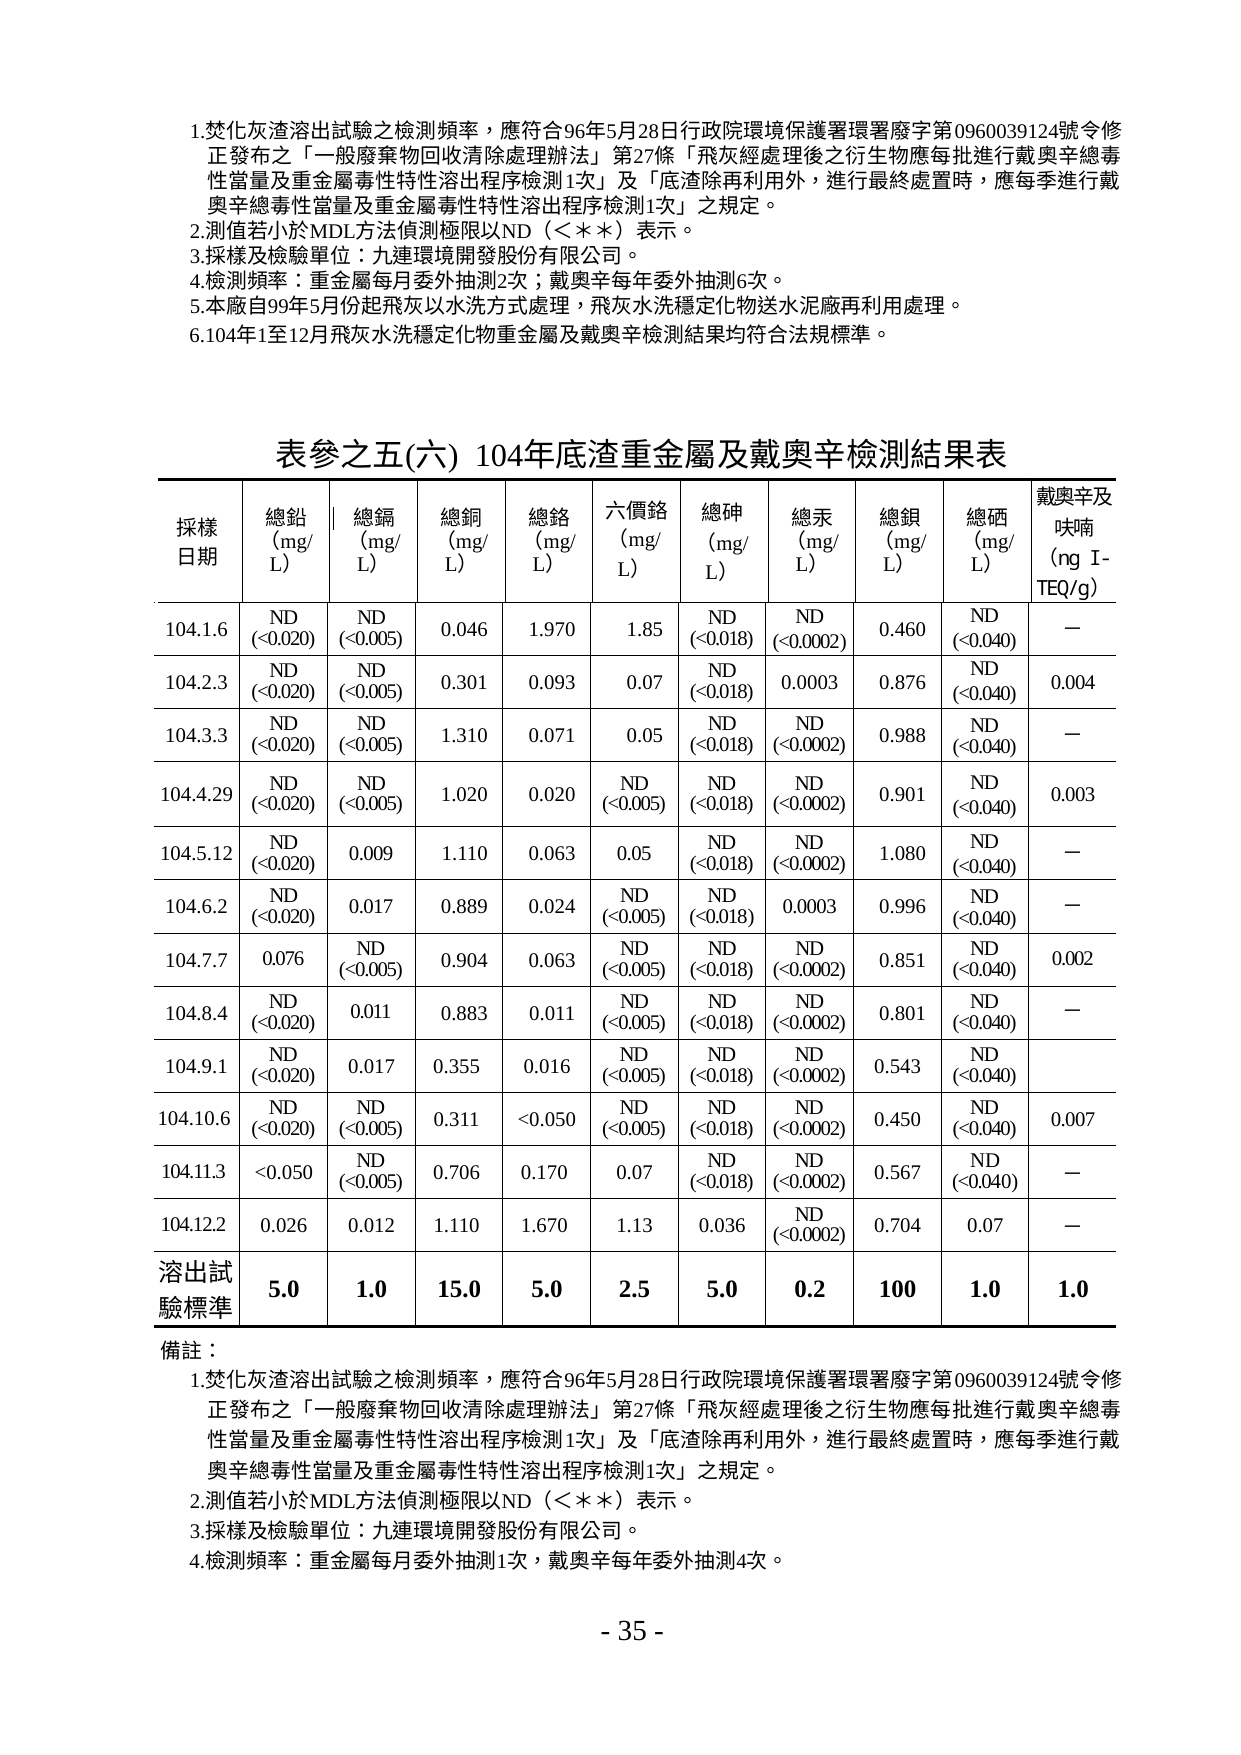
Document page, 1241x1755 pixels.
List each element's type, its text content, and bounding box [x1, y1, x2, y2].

table_cell 5.0 [240, 1252, 327, 1325]
table_cell 1.020 [416, 762, 502, 826]
table_cell 0.017 [328, 1040, 415, 1092]
table_cell ND (<0.005) [328, 603, 415, 655]
table_cell ND (<0.0002) [766, 934, 853, 986]
table_cell <0.050 [240, 1146, 327, 1198]
table_cell 0.996 [854, 880, 941, 932]
table_cell 0.311 [416, 1093, 502, 1145]
table_cell ND (<0.020) [240, 1040, 327, 1092]
table_cell 溶出試驗標準 [154, 1252, 239, 1325]
table_cell ND (<0.020) [240, 709, 327, 761]
table_cell 0.07 [591, 1146, 678, 1198]
table_cell 104.6.2 [154, 880, 239, 932]
table_cell 104.3.3 [154, 709, 239, 761]
table_cell ND (<0.005) [328, 1093, 415, 1145]
table_cell ND (<0.020) [240, 762, 327, 826]
table_cell ND (<0.020) [240, 603, 327, 655]
table_cell 0.460 [854, 603, 941, 655]
table_cell ND (<0.040) [942, 987, 1028, 1039]
table_cell 100 [854, 1252, 941, 1325]
table_cell ND (<0.0002) [766, 1146, 853, 1198]
table_header 總銅 （mg/L） [418, 481, 505, 602]
text 表參之五(六) 104年底渣重金屬及戴奧辛檢測結果表 [161, 423, 1122, 477]
table_cell ND (<0.0002) [766, 1093, 853, 1145]
table_header 採樣 日期 [158, 481, 242, 602]
table_cell ND (<0.005) [591, 987, 678, 1039]
table_cell 0.063 [503, 934, 590, 986]
table_cell ND (<0.0002) [766, 762, 853, 826]
table_header 六價鉻 （mg/L） [593, 481, 680, 602]
table_cell 0.093 [503, 656, 590, 708]
table_cell ND (<0.005) [591, 880, 678, 932]
table_cell 0.076 [240, 934, 327, 986]
table_header 總鎘 （mg/L） [330, 481, 417, 602]
table_cell 0.024 [503, 880, 590, 932]
table_cell 0.704 [854, 1199, 941, 1251]
table_cell 0.901 [854, 762, 941, 826]
table_header 總鉻 （mg/L） [506, 481, 592, 602]
table_cell 0.567 [854, 1146, 941, 1198]
table_cell 0.063 [503, 827, 590, 879]
table_cell 104.2.3 [154, 656, 239, 708]
table_cell 0.011 [328, 987, 415, 1039]
table_cell 0.07 [591, 656, 678, 708]
table_cell 104.11.3 [154, 1146, 239, 1198]
table_header 總汞 （mg/L） [769, 481, 855, 602]
table_cell ND (<0.005) [591, 762, 678, 826]
table_header 總鉛 （mg/L） [243, 481, 329, 602]
table_cell 104.5.12 [154, 827, 239, 879]
text 5.本廠自99年5月份起飛灰以水洗方式處理，飛灰水洗穩定化物送水泥廠再利用處理。 [189, 293, 1122, 318]
table_cell 0.851 [854, 934, 941, 986]
table_cell 0.036 [679, 1199, 765, 1251]
table_cell 0.017 [328, 880, 415, 932]
table_cell ND (<0.018) [679, 1040, 765, 1092]
text 3.採樣及檢驗單位：九連環境開發股份有限公司。 [189, 1514, 1122, 1544]
table_cell ND (<0.005) [328, 709, 415, 761]
table_cell － [1029, 603, 1116, 655]
table_cell 15.0 [416, 1252, 502, 1325]
table_header 總鋇 （mg/L） [856, 481, 943, 602]
table_cell ND (<0.0002) [766, 603, 853, 655]
table_cell 5.0 [503, 1252, 590, 1325]
table_cell 0.876 [854, 656, 941, 708]
table_cell 0.301 [416, 656, 502, 708]
table_cell ND (<0.005) [328, 762, 415, 826]
table_cell 1.0 [1029, 1252, 1116, 1325]
text 2.測值若小於MDL方法偵測極限以ND（＜＊＊）表示。 [189, 1484, 1122, 1514]
table_cell 1.110 [416, 827, 502, 879]
text 2.測值若小於MDL方法偵測極限以ND（＜＊＊）表示。 [189, 218, 1122, 243]
table_cell 1.0 [328, 1252, 415, 1325]
table_cell － [1029, 1199, 1116, 1251]
table_cell － [1029, 827, 1116, 879]
table_cell ND (<0.020) [240, 880, 327, 932]
text 3.採樣及檢驗單位：九連環境開發股份有限公司。 [189, 243, 1122, 268]
table_cell 0.011 [503, 987, 590, 1039]
table_cell － [1029, 709, 1116, 761]
table_cell ND (<0.005) [591, 934, 678, 986]
table_cell 1.13 [591, 1199, 678, 1251]
table_cell ND (<0.020) [240, 656, 327, 708]
table_cell 104.4.29 [154, 762, 239, 826]
table_cell 104.7.7 [154, 934, 239, 986]
table_cell ND (<0.0002) [766, 1199, 853, 1251]
table_cell 0.883 [416, 987, 502, 1039]
table_cell ND (<0.005) [591, 1093, 678, 1145]
table_cell 0.046 [416, 603, 502, 655]
table_cell 0.071 [503, 709, 590, 761]
table_cell ND (<0.018) [679, 1093, 765, 1145]
table_cell 104.12.2 [154, 1199, 239, 1251]
table_cell 0.05 [591, 709, 678, 761]
table_cell － [1029, 880, 1116, 932]
text 4.檢測頻率：重金屬每月委外抽測1次，戴奧辛每年委外抽測4次。 [189, 1544, 1122, 1575]
table_cell － [1029, 1146, 1116, 1198]
table_cell 0.07 [942, 1199, 1028, 1251]
table_cell 0.003 [1029, 762, 1116, 826]
table_cell ND (<0.0002) [766, 1040, 853, 1092]
table_cell ND (<0.020) [240, 987, 327, 1039]
table_cell ND (<0.0002) [766, 827, 853, 879]
table_cell 5.0 [679, 1252, 765, 1325]
text 1.焚化灰渣溶出試驗之檢測頻率，應符合96年5月28日行政院環境保護署環署廢字第0960039124號令修正發布之「一般廢棄物回收清除處理辦法」第27條「飛灰經處理後之衍生物應每批進行戴奧辛總毒性當量及重金屬毒性特性溶出程序檢測1次」及「底渣除再利用外，進行最終處置時，應每季進行戴奧辛總毒性當量及重金屬毒性特性溶出程序檢測1次」之規定。 [189, 118, 1122, 218]
table_cell ND (<0.040) [942, 1093, 1028, 1145]
table_cell ND (<0.040) [942, 880, 1028, 932]
table_cell ND (<0.018) [679, 762, 765, 826]
table_cell 1.670 [503, 1199, 590, 1251]
table_cell ND (<0.040) [942, 934, 1028, 986]
text 備註： [160, 1340, 1122, 1363]
table_cell ND (<0.018) [679, 880, 765, 932]
table_cell ND (<0.040) [942, 762, 1028, 826]
table_cell 104.10.6 [154, 1093, 239, 1145]
table_cell 0.026 [240, 1199, 327, 1251]
table_header 總砷 （mg/L） [681, 481, 768, 602]
table_cell 0.706 [416, 1146, 502, 1198]
table_cell ND (<0.018) [679, 603, 765, 655]
table_cell <0.050 [503, 1093, 590, 1145]
table_cell ND (<0.040) [942, 1040, 1028, 1092]
table_header 戴奧辛及呋喃（ng I-TEQ/g） [1032, 481, 1116, 602]
table_cell ND (<0.018) [679, 827, 765, 879]
text 6.104年1至12月飛灰水洗穩定化物重金屬及戴奧辛檢測結果均符合法規標準。 [189, 318, 1122, 348]
table_cell ND (<0.005) [328, 934, 415, 986]
table_cell ND (<0.018) [679, 987, 765, 1039]
table_cell 0.05 [591, 827, 678, 879]
table_cell 0.0003 [766, 880, 853, 932]
table_cell 0.543 [854, 1040, 941, 1092]
table_cell 0.004 [1029, 656, 1116, 708]
table_cell 104.9.1 [154, 1040, 239, 1092]
table_cell 0.016 [503, 1040, 590, 1092]
table_cell 0.801 [854, 987, 941, 1039]
table_cell 0.012 [328, 1199, 415, 1251]
table_cell ND (<0.018) [679, 709, 765, 761]
table_cell ND (<0.040) [942, 827, 1028, 879]
table_cell ND (<0.040) [942, 709, 1028, 761]
table_cell ND (<0.018) [679, 934, 765, 986]
table_cell 0.0003 [766, 656, 853, 708]
table_cell 1.85 [591, 603, 678, 655]
table_cell 1.0 [942, 1252, 1028, 1325]
table_cell [1029, 1040, 1116, 1092]
table_cell 0.988 [854, 709, 941, 761]
table_cell ND (<0.020) [240, 827, 327, 879]
table_cell 0.355 [416, 1040, 502, 1092]
table_cell 0.2 [766, 1252, 853, 1325]
table_cell 104.8.4 [154, 987, 239, 1039]
table_cell ND (<0.0002) [766, 987, 853, 1039]
table_cell 0.007 [1029, 1093, 1116, 1145]
text 4.檢測頻率：重金屬每月委外抽測2次；戴奧辛每年委外抽測6次。 [189, 268, 1122, 293]
table_cell 1.970 [503, 603, 590, 655]
table_cell 104.1.6 [154, 603, 239, 655]
table_cell 0.889 [416, 880, 502, 932]
table_cell ND (<0.005) [328, 1146, 415, 1198]
table_cell 0.450 [854, 1093, 941, 1145]
table_cell 0.170 [503, 1146, 590, 1198]
table_header 總硒（mg/L） [944, 481, 1031, 602]
table_cell ND (<0.005) [591, 1040, 678, 1092]
table_cell 1.110 [416, 1199, 502, 1251]
table_cell 2.5 [591, 1252, 678, 1325]
table_cell 0.904 [416, 934, 502, 986]
table_cell ND (<0.0002) [766, 709, 853, 761]
table_cell ND (<0.018) [679, 1146, 765, 1198]
table_cell ND (<0.018) [679, 656, 765, 708]
table_cell ND (<0.040) [942, 603, 1028, 655]
table_cell ND (<0.040) [942, 1146, 1028, 1198]
table_cell － [1029, 987, 1116, 1039]
table_cell 1.080 [854, 827, 941, 879]
text 1.焚化灰渣溶出試驗之檢測頻率，應符合96年5月28日行政院環境保護署環署廢字第0960039124號令修正發布之「一般廢棄物回收清除處理辦法」第27條「飛灰經處理後之衍生物應每批進行戴奧辛總毒性當量及重金屬毒性特性溶出程序檢測1次」及「底渣除再利用外，進行最終處置時，應每季進行戴奧辛總毒性當量及重金屬毒性特性溶出程序檢測1次」之規定。 [189, 1363, 1122, 1484]
table_cell 0.020 [503, 762, 590, 826]
table_cell 0.009 [328, 827, 415, 879]
table_cell 1.310 [416, 709, 502, 761]
table_cell 0.002 [1029, 934, 1116, 986]
table_cell ND (<0.040) [942, 656, 1028, 708]
table_cell ND (<0.005) [328, 656, 415, 708]
table_cell ND (<0.020) [240, 1093, 327, 1145]
